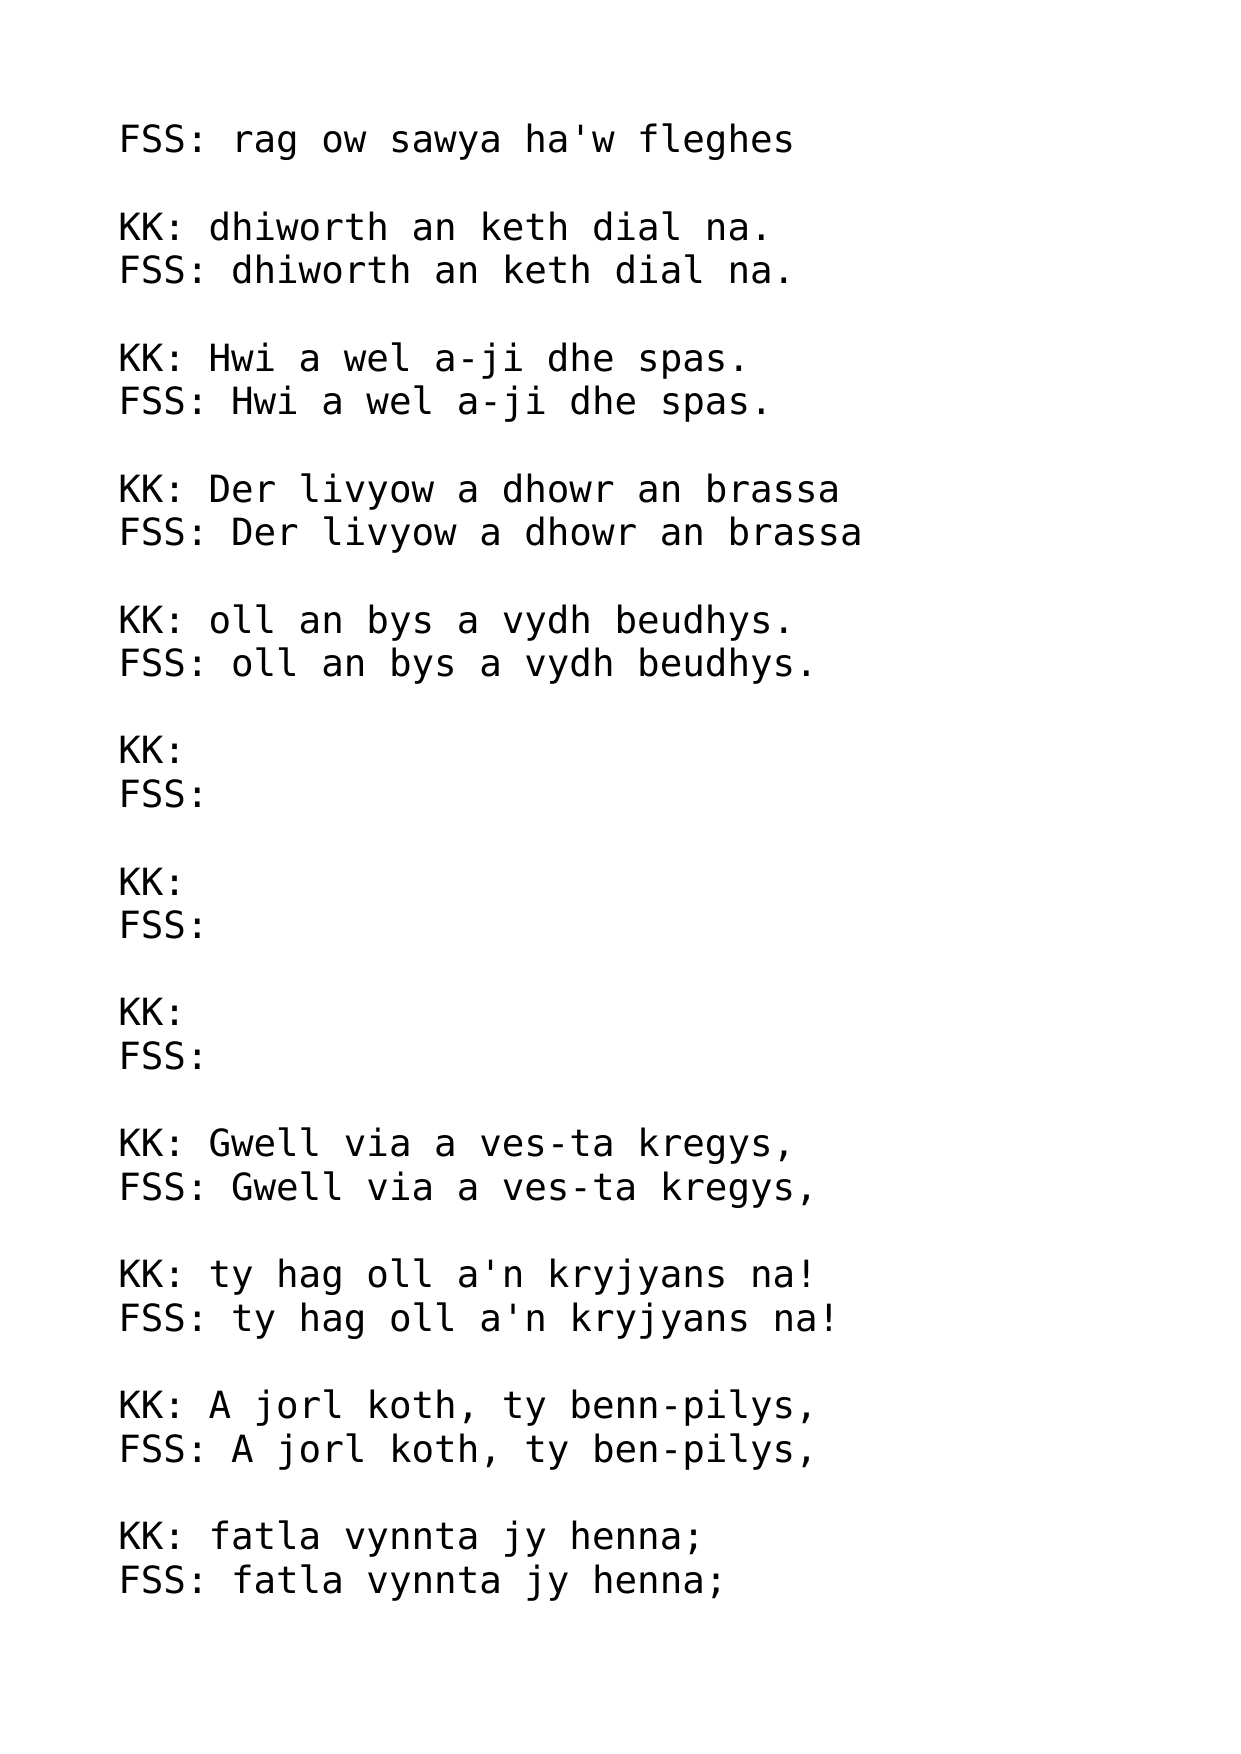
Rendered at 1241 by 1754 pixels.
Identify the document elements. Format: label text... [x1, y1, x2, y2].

text KK: [118, 991, 1122, 1035]
text KK: fatla vynnta jy henna; [118, 1515, 1122, 1558]
text FSS: [118, 773, 1122, 816]
text FSS: Der livyow a dhowr an brassa [118, 511, 1122, 554]
text FSS: fatla vynnta jy henna; [118, 1558, 1122, 1602]
text FSS: Gwell via a ves-ta kregys, [118, 1166, 1122, 1209]
text KK: Gwell via a ves-ta kregys, [118, 1122, 1122, 1166]
text KK: ty hag oll a'n kryjyans na! [118, 1253, 1122, 1297]
text KK: Hwi a wel a-ji dhe spas. [118, 336, 1122, 380]
text KK: Der livyow a dhowr an brassa [118, 467, 1122, 511]
text KK: dhiworth an keth dial na. [118, 205, 1122, 249]
text FSS: [118, 904, 1122, 947]
text FSS: dhiworth an keth dial na. [118, 249, 1122, 293]
text FSS: [118, 1035, 1122, 1078]
text KK: [118, 860, 1122, 904]
text KK: A jorl koth, ty benn-pilys, [118, 1384, 1122, 1427]
text KK: [118, 729, 1122, 773]
text FSS: A jorl koth, ty ben-pilys, [118, 1427, 1122, 1471]
text FSS: Hwi a wel a-ji dhe spas. [118, 380, 1122, 424]
text FSS: ty hag oll a'n kryjyans na! [118, 1297, 1122, 1340]
text FSS: rag ow sawya ha'w fleghes [118, 118, 1122, 162]
text FSS: oll an bys a vydh beudhys. [118, 642, 1122, 686]
text KK: oll an bys a vydh beudhys. [118, 598, 1122, 642]
